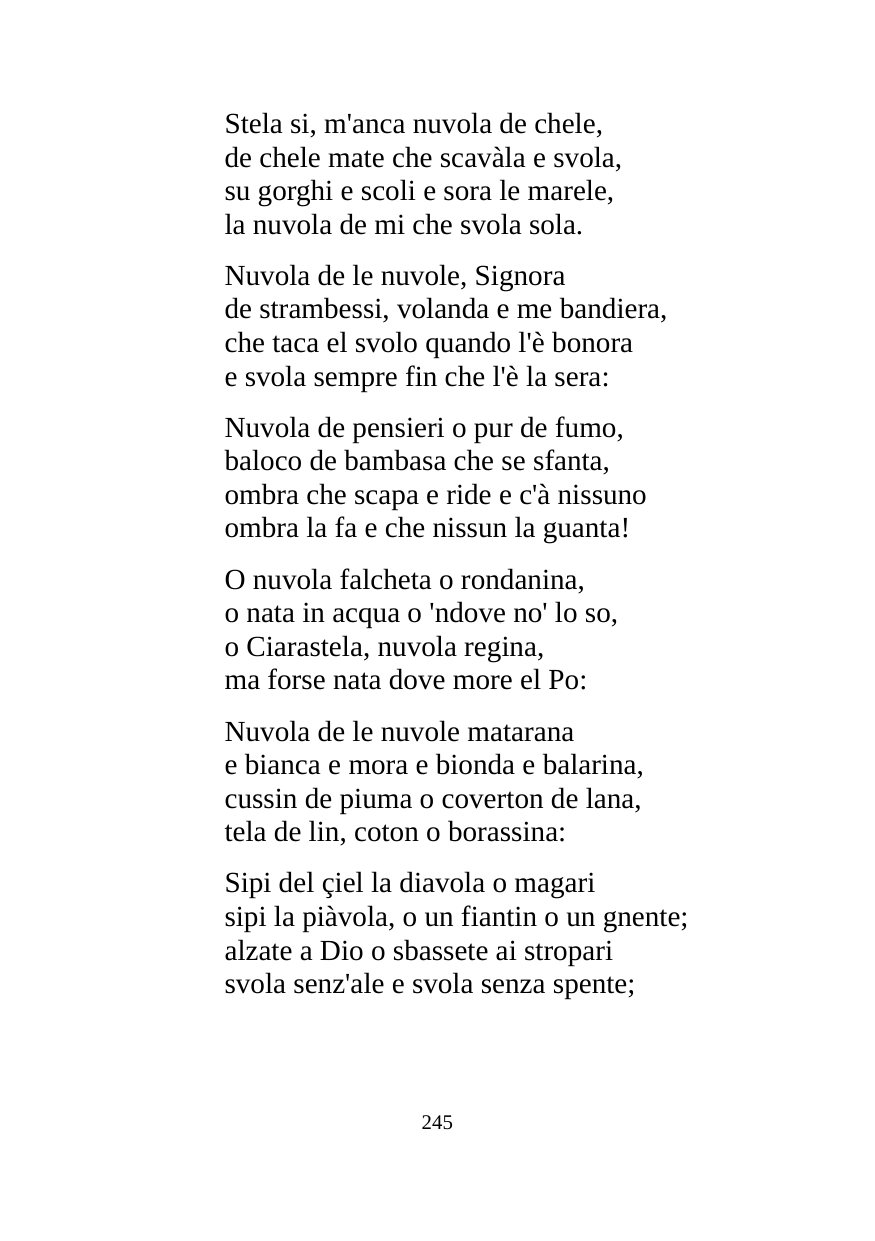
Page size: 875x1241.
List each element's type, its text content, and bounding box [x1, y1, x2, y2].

text Nuvola de le nuvole matarana e bianca e mora e bionda e balarina, cussin de piuma o coverton de lana, tela de lin, coton o borassina: [224, 714, 768, 848]
text Nuvola de le nuvole, Signora de strambessi, volanda e me bandiera, che taca el svolo quando l'è bonora e svola sempre fin che l'è la sera: [224, 258, 768, 392]
text Nuvola de pensieri o pur de fumo, baloco de bambasa che se sfanta, ombra che scapa e ride e c'à nissuno ombra la fa e che nissun la guanta! [224, 410, 768, 544]
text Sipi del çiel la diavola o magari sipi la piàvola, o un fiantin o un gnente; alzate a Dio o sbassete ai stropari svola senz'ale e svola senza spente; [224, 866, 768, 1000]
text Stela si, m'anca nuvola de chele, de chele mate che scavàla e svola, su gorghi e scoli e sora le marele, la nuvola de mi che svola sola. [224, 106, 768, 240]
text O nuvola falcheta o rondanina, o nata in acqua o 'ndove no' lo so, o Ciarastela, nuvola regina, ma forse nata dove more el Po: [224, 562, 768, 696]
